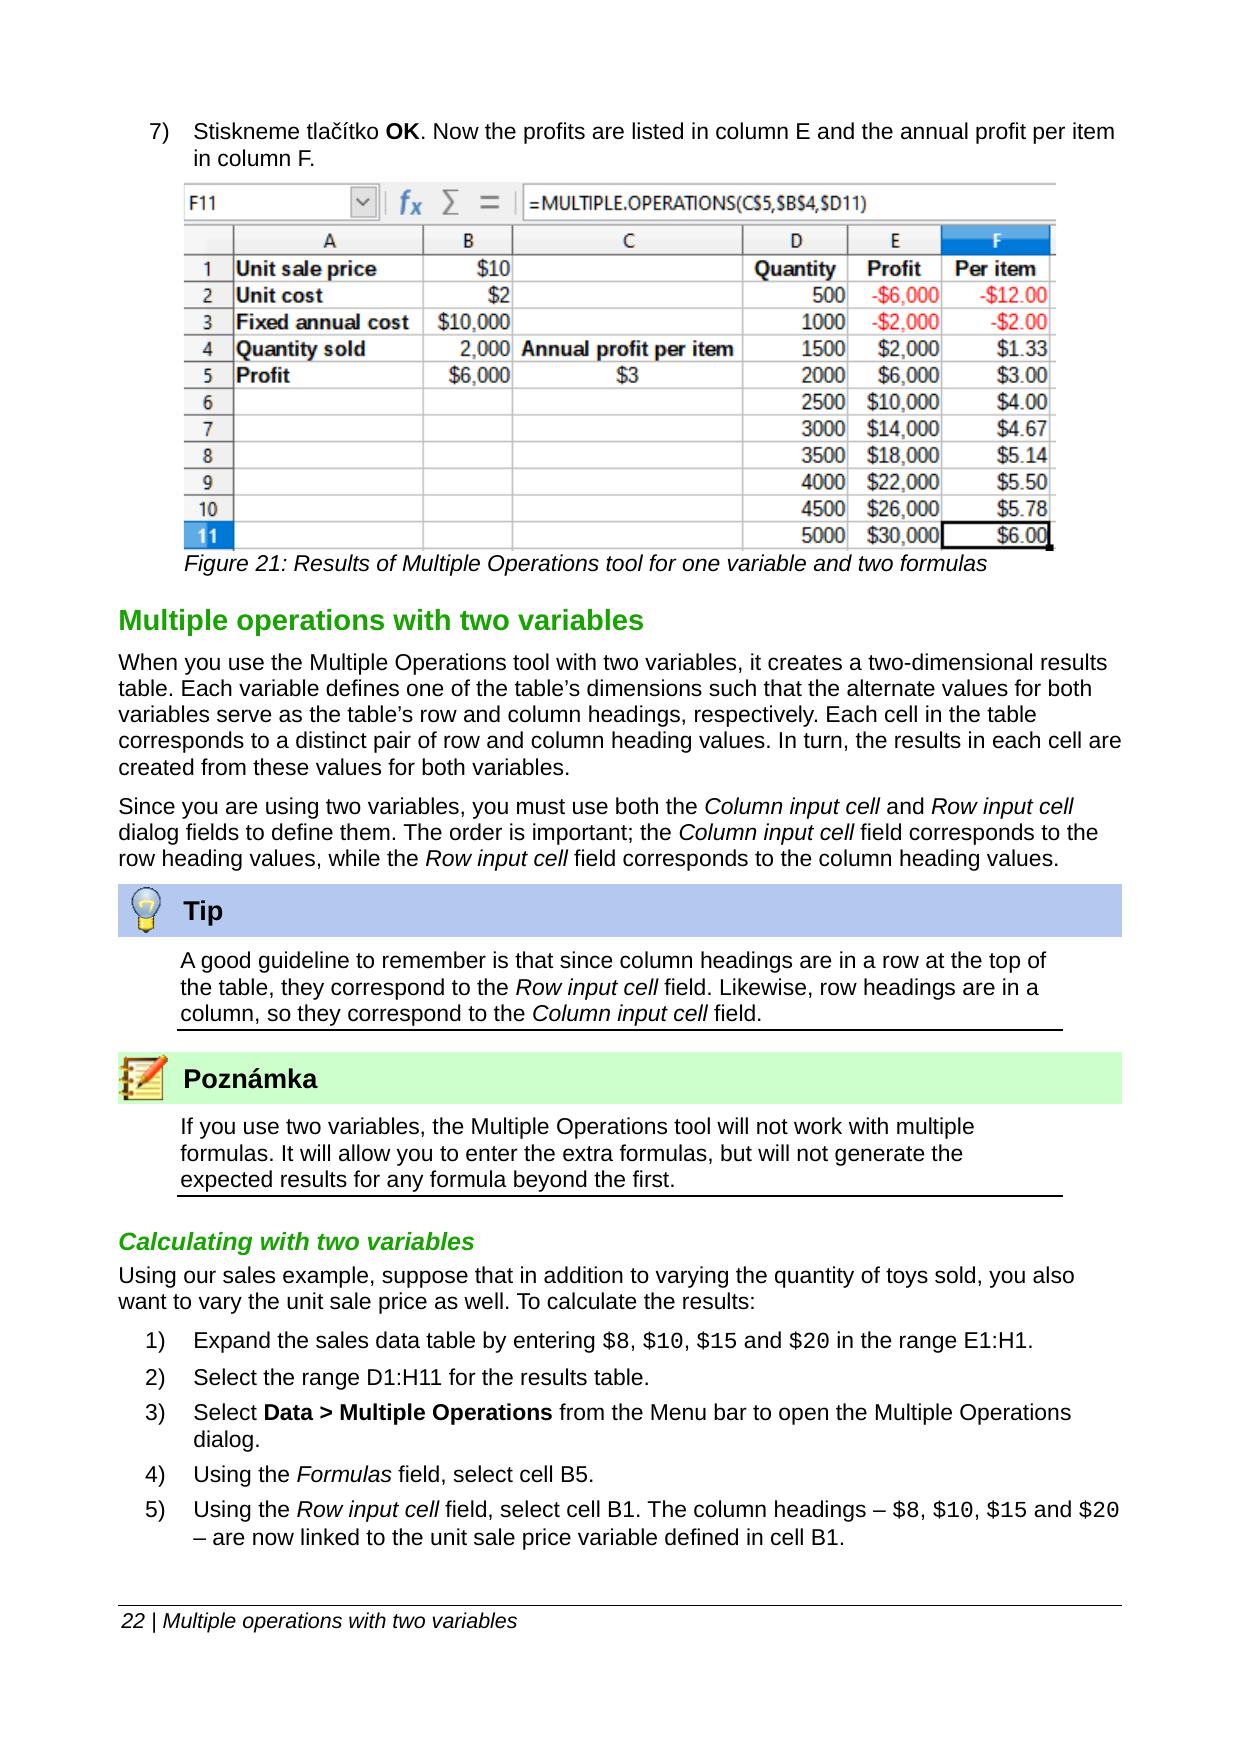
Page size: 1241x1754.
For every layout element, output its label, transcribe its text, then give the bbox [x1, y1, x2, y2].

text A good guideline to remember is that since column headings are in a row at the top of the table, they correspond to the Row input cell field. Likewise, row headings are in a column, so they correspond to the Column input cell field. [177, 944, 1063, 1029]
text Using our sales example, suppose that in addition to varying the quantity of toys sold, you also want to vary the unit sale price as well. To calculate the results: [118, 1262, 1122, 1314]
text When you use the Multiple Operations tool with two variables, it creates a two-dimensional results table. Each variable defines one of the table’s dimensions such that the alternate values for both variables serve as the table’s row and column headings, respectively. Each cell in the table corresponds to a distinct pair of row and column heading values. In turn, the results in each cell are created from these values for both variables. [118, 648, 1122, 780]
subtitle Multiple operations with two variables [118, 603, 1122, 637]
list Using the Formulas field, select cell B5. [165, 1461, 1122, 1487]
subtitle Calculating with two variables [118, 1227, 1063, 1256]
picture [119, 885, 170, 936]
list Expand the sales data table by entering $8, $10, $15 and $20 in the range E1:H1. [165, 1327, 1122, 1355]
text Since you are using two variables, you must use both the Column input cell and Row input cell dialog fields to define them. The order is important; the Column input cell field corresponds to the row heading values, while the Row input cell field corresponds to the column heading values. [118, 793, 1122, 872]
text Figure 21: Results of Multiple Operations tool for one variable and two formulas [184, 551, 1056, 576]
list Select Data > Multiple Operations from the Menu bar to open the Multiple Operations dialog. [165, 1399, 1122, 1452]
list Using the Row input cell field, select cell B1. The column headings – $8, $10, $15 and $20 – are now linked to the unit sale price variable defined in cell B1. [165, 1496, 1122, 1551]
subtitle Poznámka [118, 1052, 1122, 1104]
list Stiskneme tlačítko OK. Now the profits are listed in column E and the annual profit per item in column F. [169, 118, 1122, 171]
picture [183, 182, 1057, 551]
list Select the range D1:H11 for the results table. [165, 1364, 1122, 1390]
text If you use two variables, the Multiple Operations tool will not work with multiple formulas. It will allow you to enter the extra formulas, but will not generate the expected results for any formula beyond the first. [177, 1110, 1063, 1195]
picture [119, 1053, 170, 1104]
subtitle Tip [118, 884, 1122, 937]
